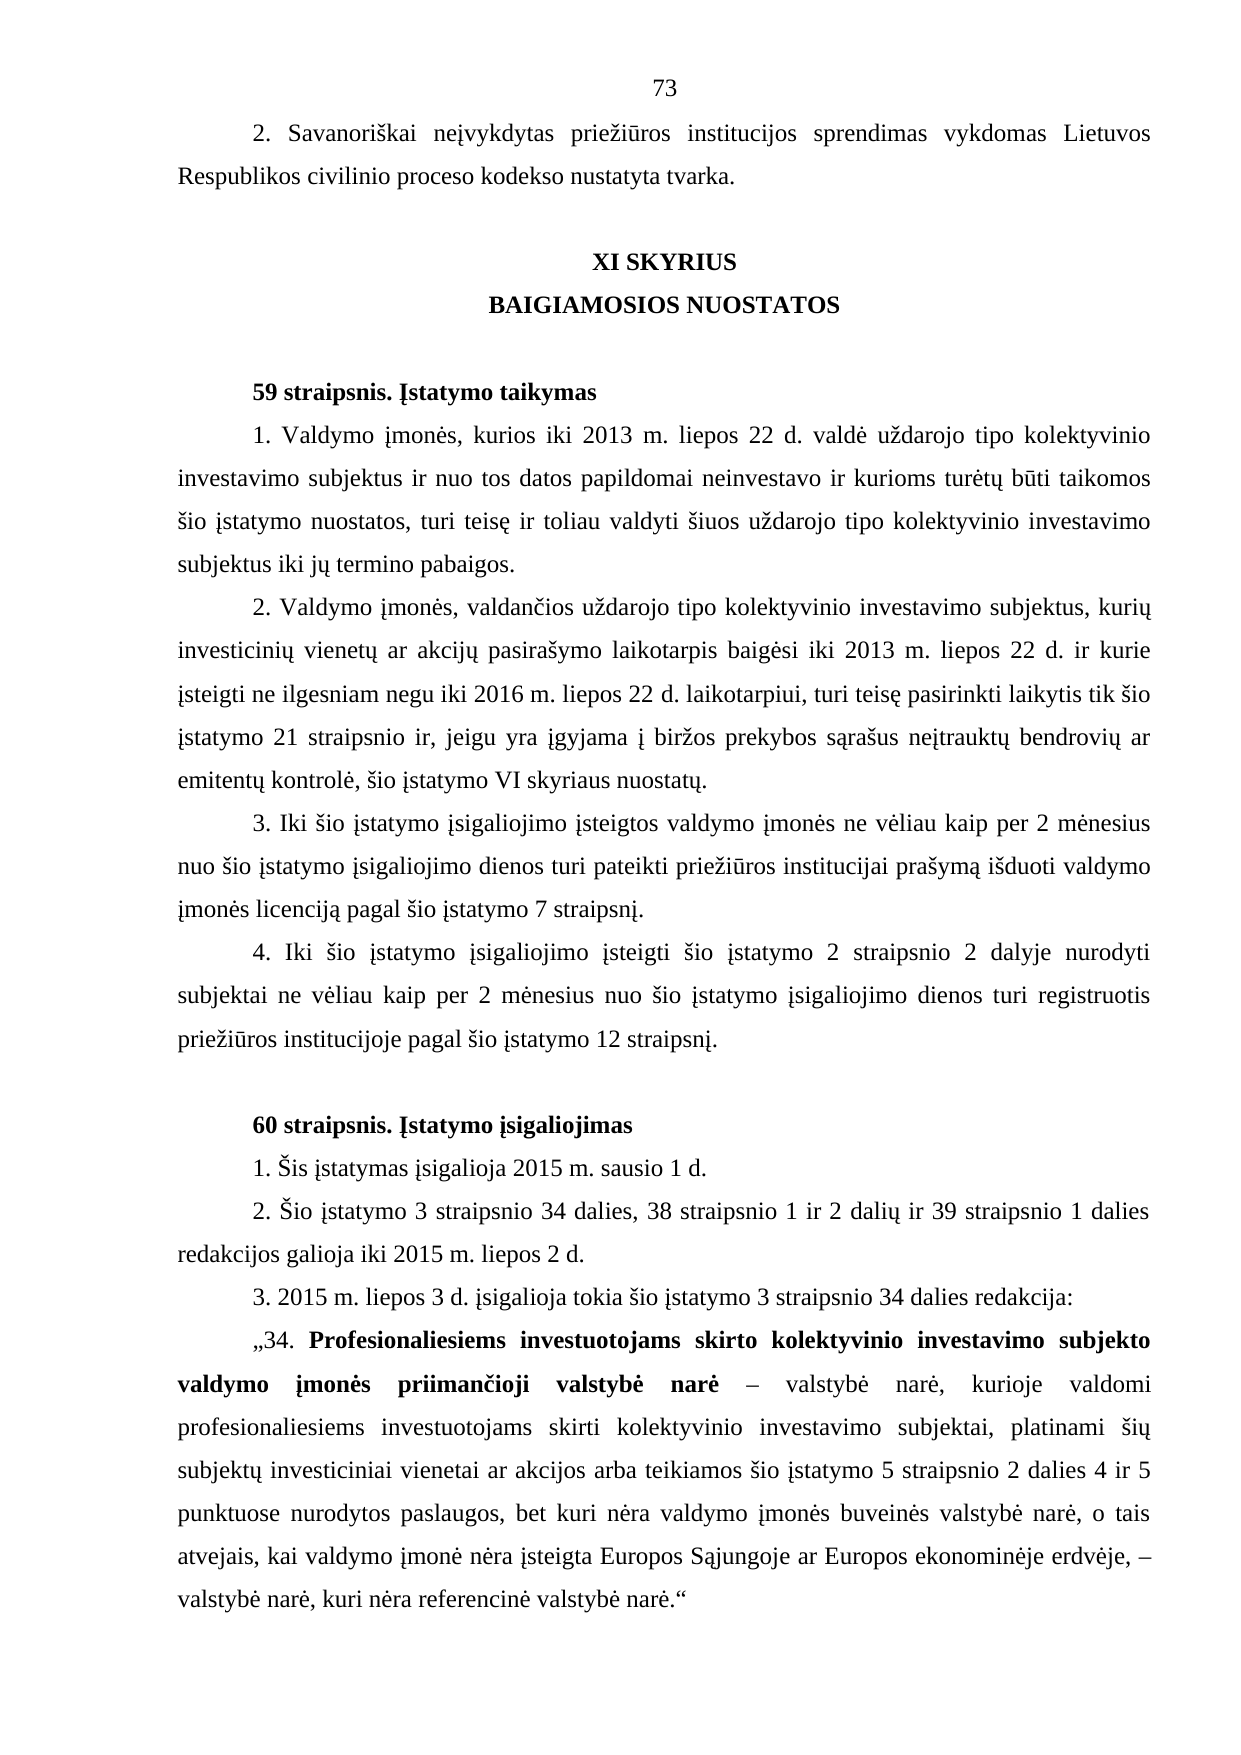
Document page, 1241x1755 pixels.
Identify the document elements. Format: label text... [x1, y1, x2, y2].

text „34. Profesionaliesiems investuotojams skirto kolektyvinio investavimo subjekto valdymo įmonės priimančioji valstybė narė – valstybė narė, kurioje valdomi profesionaliesiems investuotojams skirti kolektyvinio investavimo subjektai, platinami šių subjektų investiciniai vienetai ar akcijos arba teikiamos šio įstatymo 5 straipsnio 2 dalies 4 ir 5 punktuose nurodytos paslaugos, bet kuri nėra valdymo įmonės buveinės valstybė narė, o tais atvejais, kai valdymo įmonė nėra įsteigta Europos Sąjungoje ar Europos ekonominėje erdvėje, – valstybė narė, kuri nėra referencinė valstybė narė.“ [177, 1326, 1152, 1613]
text BAIGIAMOSIOS NUOSTATOS [177, 291, 1152, 319]
text 2. Valdymo įmonės, valdančios uždarojo tipo kolektyvinio investavimo subjektus, kurių investicinių vienetų ar akcijų pasirašymo laikotarpis baigėsi iki 2013 m. liepos 22 d. ir kurie įsteigti ne ilgesniam negu iki 2016 m. liepos 22 d. laikotarpiui, turi teisę pasirinkti laikytis tik šio įstatymo 21 straipsnio ir, jeigu yra įgyjama į biržos prekybos sąrašus neįtrauktų bendrovių ar emitentų kontrolė, šio įstatymo VI skyriaus nuostatų. [177, 592, 1152, 794]
text 1. Šis įstatymas įsigalioja 2015 m. sausio 1 d. [177, 1153, 1152, 1182]
text 1. Valdymo įmonės, kurios iki 2013 m. liepos 22 d. valdė uždarojo tipo kolektyvinio investavimo subjektus ir nuo tos datos papildomai neinvestavo ir kurioms turėtų būti taikomos šio įstatymo nuostatos, turi teisę ir toliau valdyti šiuos uždarojo tipo kolektyvinio investavimo subjektus iki jų termino pabaigos. [177, 420, 1152, 578]
text 60 straipsnis. Įstatymo įsigaliojimas [177, 1110, 1152, 1139]
text 2. Savanoriškai neįvykdytas priežiūros institucijos sprendimas vykdomas Lietuvos Respublikos civilinio proceso kodekso nustatyta tvarka. [177, 118, 1152, 190]
text 3. 2015 m. liepos 3 d. įsigalioja tokia šio įstatymo 3 straipsnio 34 dalies redakcija: [177, 1282, 1152, 1311]
text 4. Iki šio įstatymo įsigaliojimo įsteigti šio įstatymo 2 straipsnio 2 dalyje nurodyti subjektai ne vėliau kaip per 2 mėnesius nuo šio įstatymo įsigaliojimo dienos turi registruotis priežiūros institucijoje pagal šio įstatymo 12 straipsnį. [177, 937, 1152, 1052]
text 59 straipsnis. Įstatymo taikymas [177, 377, 1152, 406]
text 2. Šio įstatymo 3 straipsnio 34 dalies, 38 straipsnio 1 ir 2 dalių ir 39 straipsnio 1 dalies redakcijos galioja iki 2015 m. liepos 2 d. [177, 1196, 1152, 1268]
text XI SKYRIUS [177, 247, 1152, 276]
text 3. Iki šio įstatymo įsigaliojimo įsteigtos valdymo įmonės ne vėliau kaip per 2 mėnesius nuo šio įstatymo įsigaliojimo dienos turi pateikti priežiūros institucijai prašymą išduoti valdymo įmonės licenciją pagal šio įstatymo 7 straipsnį. [177, 808, 1152, 923]
